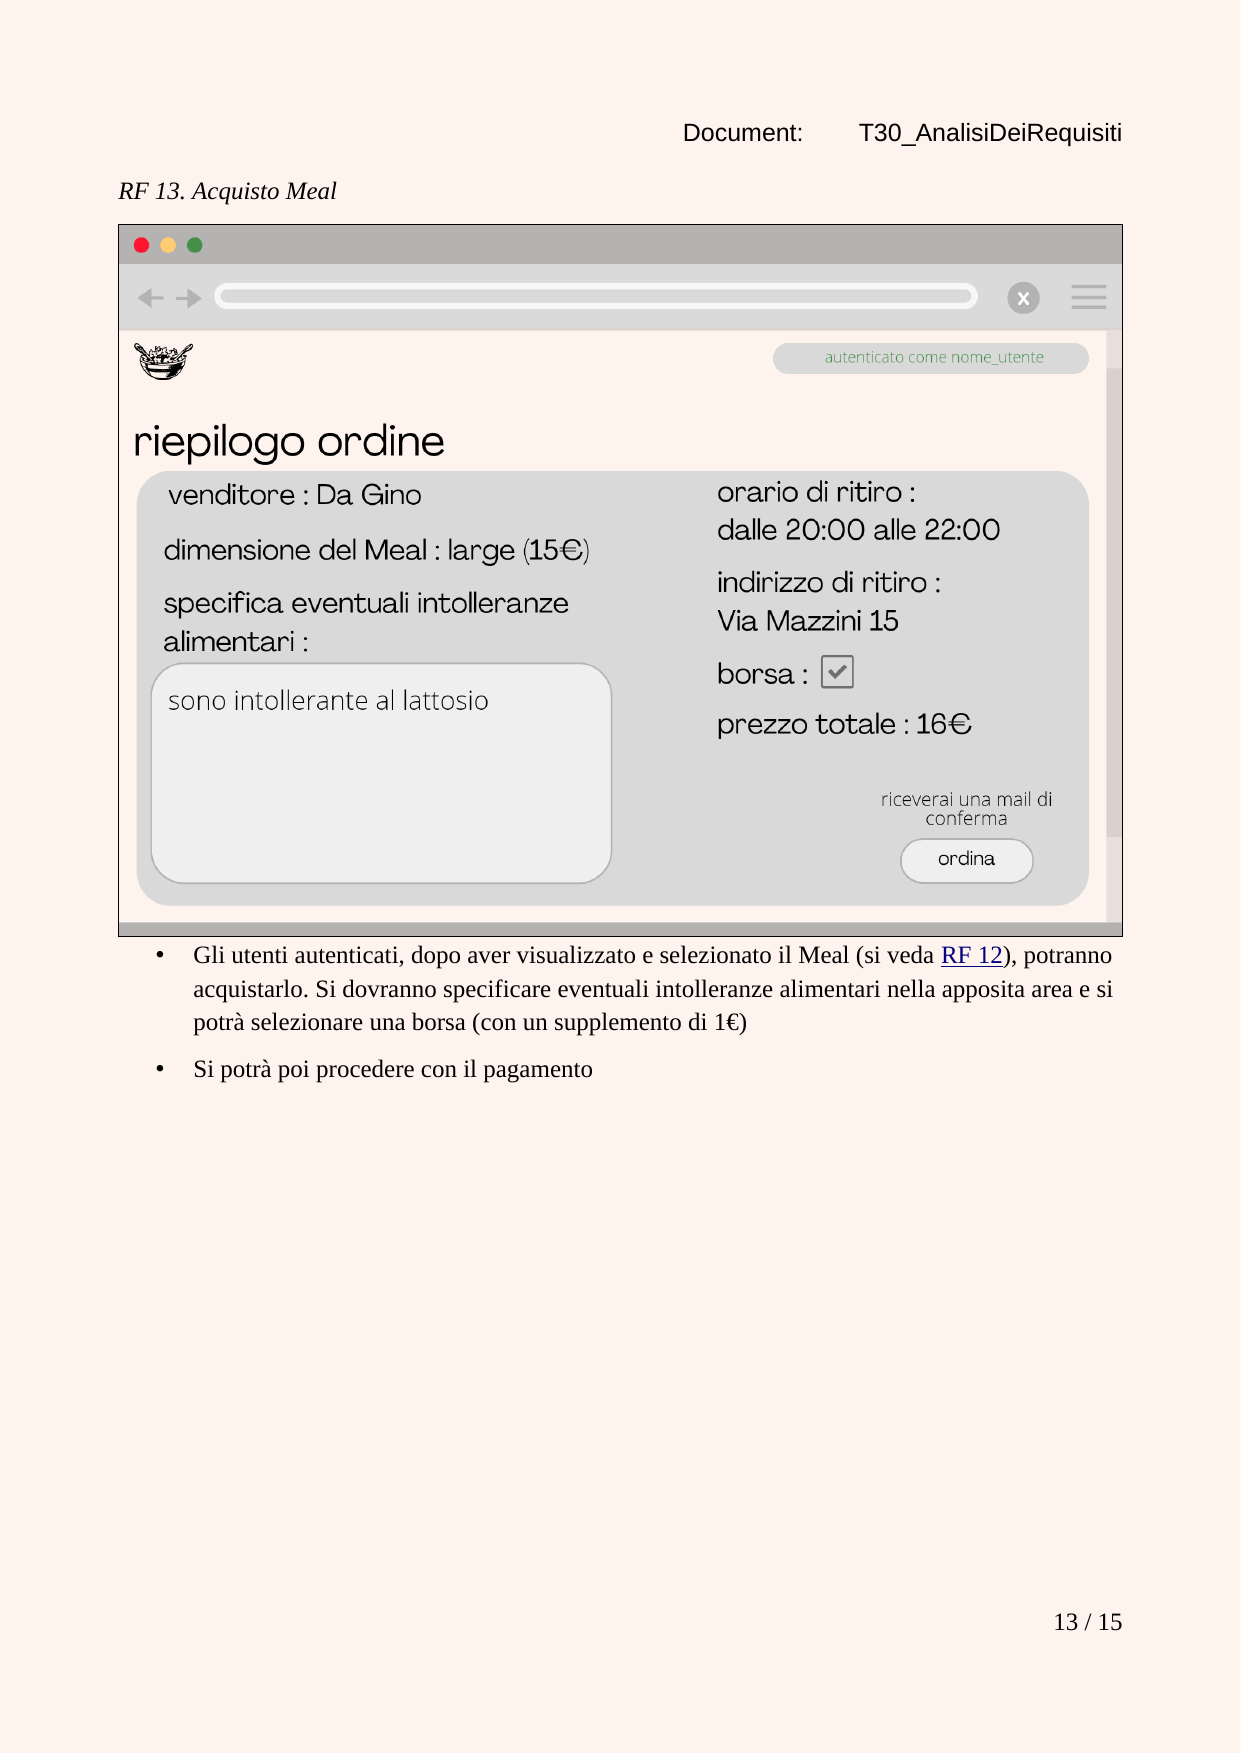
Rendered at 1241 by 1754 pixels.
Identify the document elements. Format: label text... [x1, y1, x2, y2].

list Si potrà poi procedere con il pagamento [156, 1054, 1122, 1083]
text RF 13. Acquisto Meal [118, 176, 1122, 205]
picture [119, 225, 1122, 936]
list Gli utenti autenticati, dopo aver visualizzato e selezionato il Meal (si veda RF 12), potranno acquistarlo. Si dovranno specificare eventuali intolleranze alimentari nella apposita area e si potrà selezionare una borsa (con un supplemento di 1€) [156, 937, 1122, 1035]
